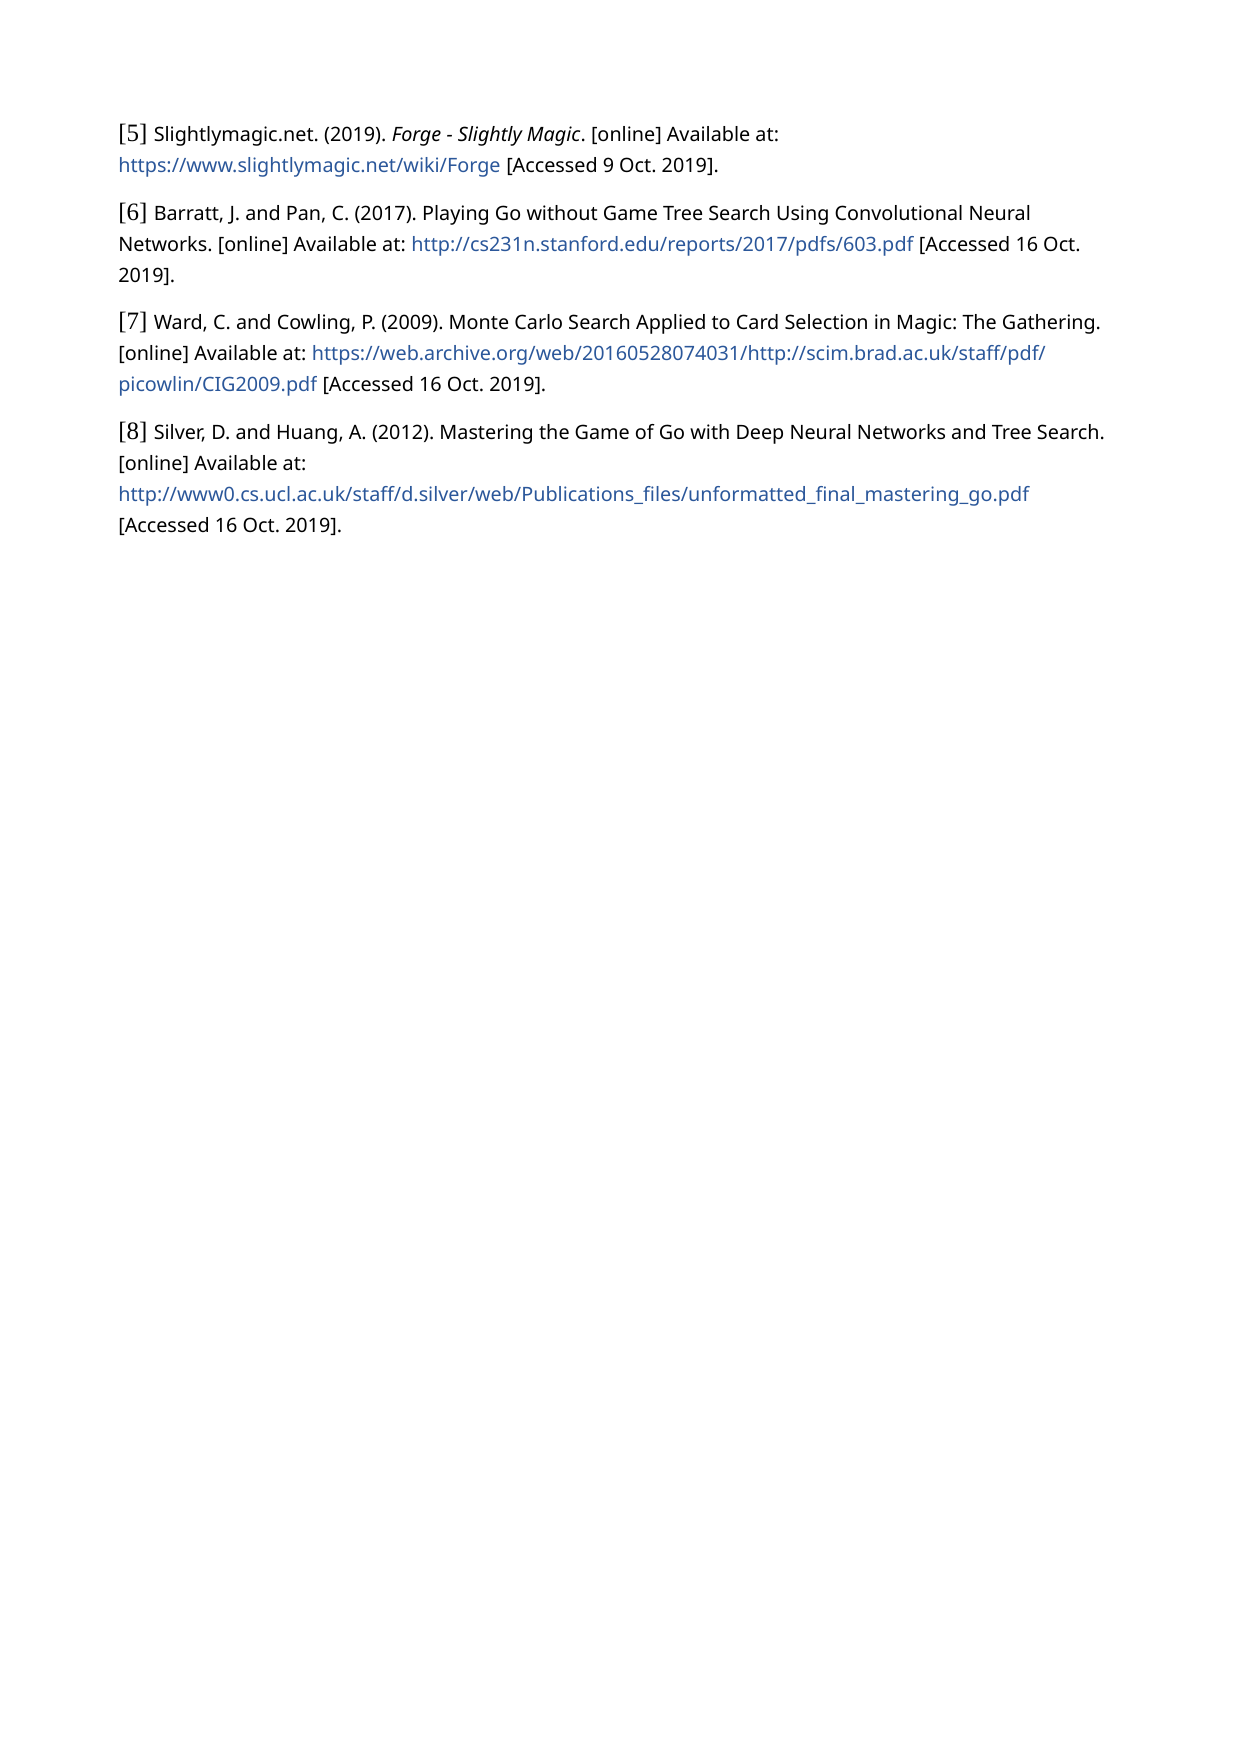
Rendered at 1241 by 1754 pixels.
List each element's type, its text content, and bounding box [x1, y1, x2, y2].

text [7] Ward, C. and Cowling, P. (2009). Monte Carlo Search Applied to Card Selection in Magic: The Gathering. [online] Available at: https://web.archive.org/web/20160528074031/http://scim.brad.ac.uk/staff/pdf/picowlin/CIG2009.pdf [Accessed 16 Oct. 2019]. [118, 306, 1122, 397]
text [6] Barratt, J. and Pan, C. (2017). Playing Go without Game Tree Search Using Convolutional Neural Networks. [online] Available at: http://cs231n.stanford.edu/reports/2017/pdfs/603.pdf [Accessed 16 Oct. 2019]. [118, 197, 1122, 288]
text [8] Silver, D. and Huang, A. (2012). Mastering the Game of Go with Deep Neural Networks and Tree Search. [online] Available at: http://www0.cs.ucl.ac.uk/staff/d.silver/web/Publications_files/unformatted_final_mastering_go.pdf [Accessed 16 Oct. 2019]. [118, 416, 1122, 538]
text [5] Slightlymagic.net. (2019). Forge - Slightly Magic. [online] Available at: https://www.slightlymagic.net/wiki/Forge [Accessed 9 Oct. 2019]. [118, 118, 1122, 178]
